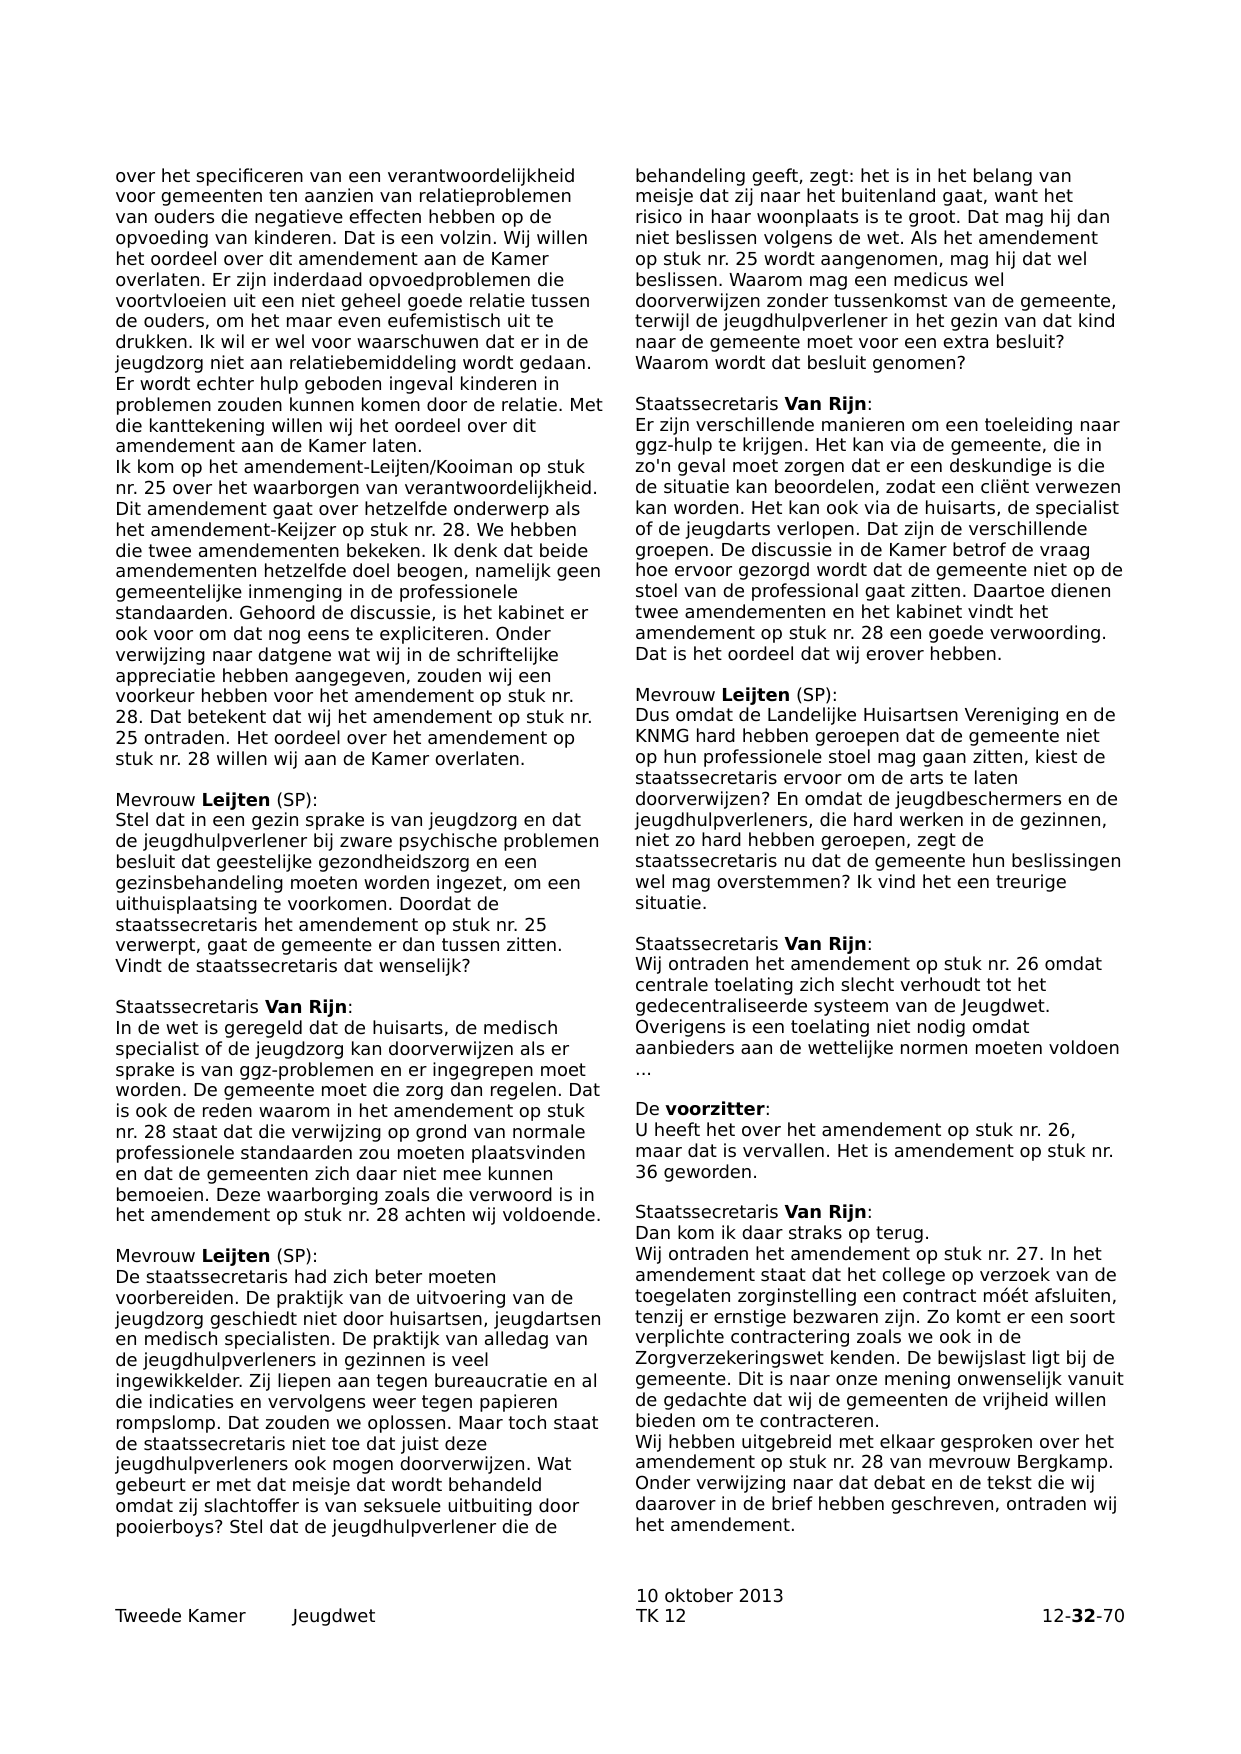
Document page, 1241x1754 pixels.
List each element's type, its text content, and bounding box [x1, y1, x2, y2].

text Er zijn verschillende manieren om een toeleiding naar ggz-hulp te krijgen. Het kan via de gemeente, die in zo'n geval moet zorgen dat er een deskundige is die de situatie kan beoordelen, zodat een cliënt verwezen kan worden. Het kan ook via de huisarts, de specialist of de jeugdarts verlopen. Dat zijn de verschillende groepen. De discussie in de Kamer betrof de vraag hoe ervoor gezorgd wordt dat de gemeente niet op de stoel van de professional gaat zitten. Daartoe dienen twee amendementen en het kabinet vindt het amendement op stuk nr. 28 een goede verwoording. Dat is het oordeel dat wij erover hebben. [635, 414, 1125, 664]
text De voorzitter: [635, 1099, 1125, 1120]
text Staatssecretaris Van Rijn: [115, 997, 605, 1018]
text U heeft het over het amendement op stuk nr. 26, maar dat is vervallen. Het is amendement op stuk nr. 36 geworden. [635, 1120, 1125, 1182]
text over het specificeren van een verantwoordelijkheid voor gemeenten ten aanzien van relatieproblemen van ouders die negatieve effecten hebben op de opvoeding van kinderen. Dat is een volzin. Wij willen het oordeel over dit amendement aan de Kamer overlaten. Er zijn inderdaad opvoedproblemen die voortvloeien uit een niet geheel goede relatie tussen de ouders, om het maar even eufemistisch uit te drukken. Ik wil er wel voor waarschuwen dat er in de jeugdzorg niet aan relatiebemiddeling wordt gedaan. Er wordt echter hulp geboden ingeval kinderen in problemen zouden kunnen komen door de relatie. Met die kanttekening willen wij het oordeel over dit amendement aan de Kamer laten. [115, 165, 605, 457]
text Dan kom ik daar straks op terug. [635, 1223, 1125, 1244]
text Mevrouw Leijten (SP): [115, 1246, 605, 1267]
text Wij hebben uitgebreid met elkaar gesproken over het amendement op stuk nr. 28 van mevrouw Bergkamp. Onder verwijzing naar dat debat en de tekst die wij daarover in de brief hebben geschreven, ontraden wij het amendement. [635, 1431, 1125, 1536]
text De staatssecretaris had zich beter moeten voorbereiden. De praktijk van de uitvoering van de jeugdzorg geschiedt niet door huisartsen, jeugdartsen en medisch specialisten. De praktijk van alledag van de jeugdhulpverleners in gezinnen is veel ingewikkelder. Zij liepen aan tegen bureaucratie en al die indicaties en vervolgens weer tegen papieren rompslomp. Dat zouden we oplossen. Maar toch staat de staatssecretaris niet toe dat juist deze jeugdhulpverleners ook mogen doorverwijzen. Wat gebeurt er met dat meisje dat wordt behandeld omdat zij slachtoffer is van seksuele uitbuiting door pooierboys? Stel dat de jeugdhulpverlener die de [115, 1267, 605, 1537]
text Wij ontraden het amendement op stuk nr. 27. In het amendement staat dat het college op verzoek van de toegelaten zorginstelling een contract móét afsluiten, tenzij er ernstige bezwaren zijn. Zo komt er een soort verplichte contractering zoals we ook in de Zorgverzekeringswet kenden. De bewijslast ligt bij de gemeente. Dit is naar onze mening onwenselijk vanuit de gedachte dat wij de gemeenten de vrijheid willen bieden om te contracteren. [635, 1244, 1125, 1431]
text Ik kom op het amendement-Leijten/Kooiman op stuk nr. 25 over het waarborgen van verantwoordelijkheid. Dit amendement gaat over hetzelfde onderwerp als het amendement-Keijzer op stuk nr. 28. We hebben die twee amendementen bekeken. Ik denk dat beide amendementen hetzelfde doel beogen, namelijk geen gemeentelijke inmenging in de professionele standaarden. Gehoord de discussie, is het kabinet er ook voor om dat nog eens te expliciteren. Onder verwijzing naar datgene wat wij in de schriftelijke appreciatie hebben aangegeven, zouden wij een voorkeur hebben voor het amendement op stuk nr. 28. Dat betekent dat wij het amendement op stuk nr. 25 ontraden. Het oordeel over het amendement op stuk nr. 28 willen wij aan de Kamer overlaten. [115, 457, 605, 769]
text Staatssecretaris Van Rijn: [635, 394, 1125, 414]
text Staatssecretaris Van Rijn: [635, 1202, 1125, 1223]
text Staatssecretaris Van Rijn: [635, 933, 1125, 954]
text behandeling geeft, zegt: het is in het belang van meisje dat zij naar het buitenland gaat, want het risico in haar woonplaats is te groot. Dat mag hij dan niet beslissen volgens de wet. Als het amendement op stuk nr. 25 wordt aangenomen, mag hij dat wel beslissen. Waarom mag een medicus wel doorverwijzen zonder tussenkomst van de gemeente, terwijl de jeugdhulpverlener in het gezin van dat kind naar de gemeente moet voor een extra besluit? Waarom wordt dat besluit genomen? [635, 165, 1125, 374]
text Wij ontraden het amendement op stuk nr. 26 omdat centrale toelating zich slecht verhoudt tot het gedecentraliseerde systeem van de Jeugdwet. Overigens is een toelating niet nodig omdat aanbieders aan de wettelijke normen moeten voldoen ... [635, 954, 1125, 1079]
text Mevrouw Leijten (SP): [115, 789, 605, 810]
text In de wet is geregeld dat de huisarts, de medisch specialist of de jeugdzorg kan doorverwijzen als er sprake is van ggz-problemen en er ingegrepen moet worden. De gemeente moet die zorg dan regelen. Dat is ook de reden waarom in het amendement op stuk nr. 28 staat dat die verwijzing op grond van normale professionele standaarden zou moeten plaatsvinden en dat de gemeenten zich daar niet mee kunnen bemoeien. Deze waarborging zoals die verwoord is in het amendement op stuk nr. 28 achten wij voldoende. [115, 1018, 605, 1226]
text Dus omdat de Landelijke Huisartsen Vereniging en de KNMG hard hebben geroepen dat de gemeente niet op hun professionele stoel mag gaan zitten, kiest de staatssecretaris ervoor om de arts te laten doorverwijzen? En omdat de jeugdbeschermers en de jeugdhulpverleners, die hard werken in de gezinnen, niet zo hard hebben geroepen, zegt de staatssecretaris nu dat de gemeente hun beslissingen wel mag overstemmen? Ik vind het een treurige situatie. [635, 705, 1125, 913]
text Mevrouw Leijten (SP): [635, 684, 1125, 705]
text Stel dat in een gezin sprake is van jeugdzorg en dat de jeugdhulpverlener bij zware psychische problemen besluit dat geestelijke gezondheidszorg en een gezinsbehandeling moeten worden ingezet, om een uithuisplaatsing te voorkomen. Doordat de staatssecretaris het amendement op stuk nr. 25 verwerpt, gaat de gemeente er dan tussen zitten. Vindt de staatssecretaris dat wenselijk? [115, 810, 605, 977]
